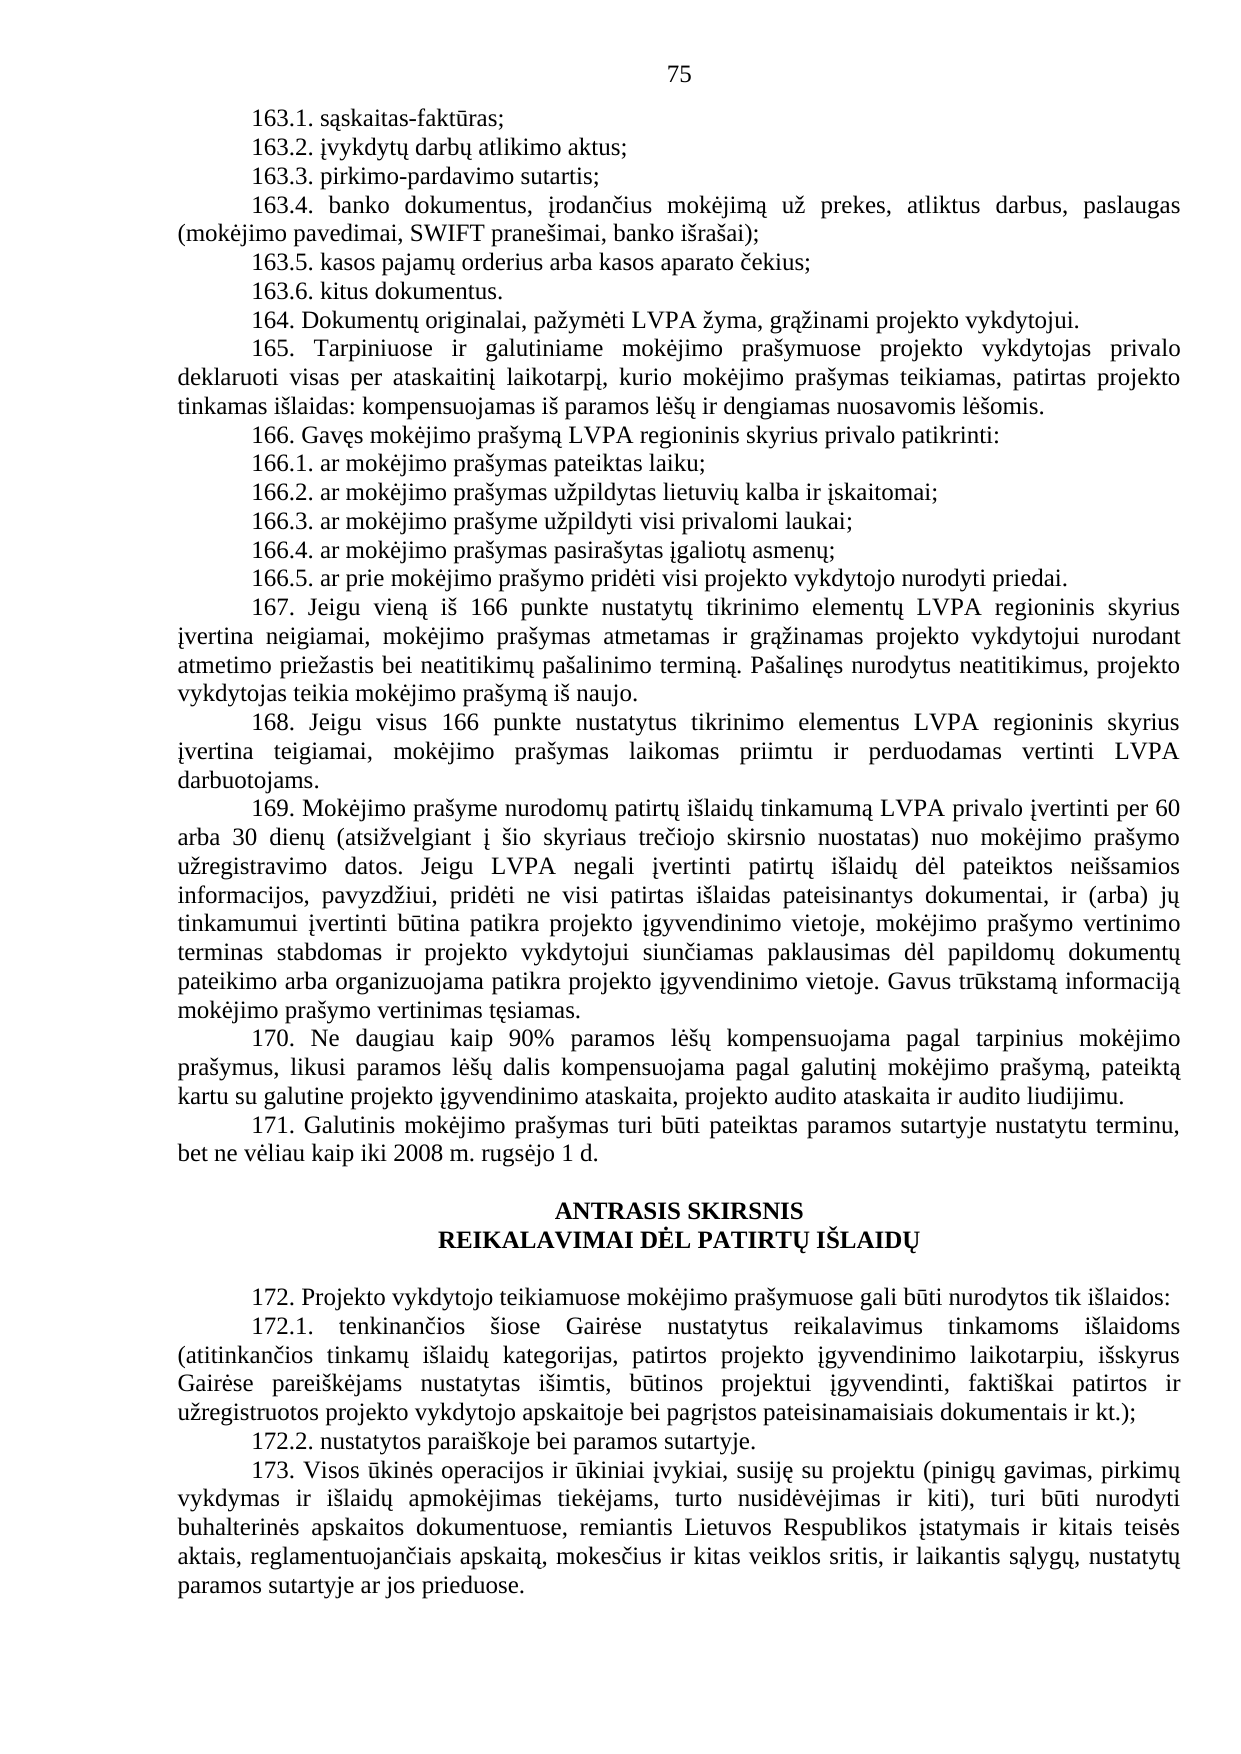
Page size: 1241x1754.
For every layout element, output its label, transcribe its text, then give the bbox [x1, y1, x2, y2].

text 164. Dokumentų originalai, pažymėti LVPA žyma, grąžinami projekto vykdytojui. [177, 305, 1181, 333]
text 166.2. ar mokėjimo prašymas užpildytas lietuvių kalba ir įskaitomai; [177, 477, 1181, 506]
text 163.2. įvykdytų darbų atlikimo aktus; [177, 132, 1181, 161]
text 166. Gavęs mokėjimo prašymą LVPA regioninis skyrius privalo patikrinti: [177, 420, 1181, 448]
text 172.2. nustatytos paraiškoje bei paramos sutartyje. [177, 1426, 1181, 1455]
text 171. Galutinis mokėjimo prašymas turi būti pateiktas paramos sutartyje nustatytu terminu, bet ne vėliau kaip iki 2008 m. rugsėjo 1 d. [177, 1110, 1181, 1167]
text 172. Projekto vykdytojo teikiamuose mokėjimo prašymuose gali būti nurodytos tik išlaidos: [177, 1282, 1181, 1311]
text 166.3. ar mokėjimo prašyme užpildyti visi privalomi laukai; [177, 506, 1181, 535]
text 170. Ne daugiau kaip 90% paramos lėšų kompensuojama pagal tarpinius mokėjimo prašymus, likusi paramos lėšų dalis kompensuojama pagal galutinį mokėjimo prašymą, pateiktą kartu su galutine projekto įgyvendinimo ataskaita, projekto audito ataskaita ir audito liudijimu. [177, 1023, 1181, 1110]
text 163.4. banko dokumentus, įrodančius mokėjimą už prekes, atliktus darbus, paslaugas (mokėjimo pavedimai, SWIFT pranešimai, banko išrašai); [177, 190, 1181, 247]
text Reikalavimai dėl PATIRtų išlaidų [177, 1225, 1181, 1253]
text 169. Mokėjimo prašyme nurodomų patirtų išlaidų tinkamumą LVPA privalo įvertinti per 60 arba 30 dienų (atsižvelgiant į šio skyriaus trečiojo skirsnio nuostatas) nuo mokėjimo prašymo užregistravimo datos. Jeigu LVPA negali įvertinti patirtų išlaidų dėl pateiktos neišsamios informacijos, pavyzdžiui, pridėti ne visi patirtas išlaidas pateisinantys dokumentai, ir (arba) jų tinkamumui įvertinti būtina patikra projekto įgyvendinimo vietoje, mokėjimo prašymo vertinimo terminas stabdomas ir projekto vykdytojui siunčiamas paklausimas dėl papildomų dokumentų pateikimo arba organizuojama patikra projekto įgyvendinimo vietoje. Gavus trūkstamą informaciją mokėjimo prašymo vertinimas tęsiamas. [177, 793, 1181, 1023]
text 168. Jeigu visus 166 punkte nustatytus tikrinimo elementus LVPA regioninis skyrius įvertina teigiamai, mokėjimo prašymas laikomas priimtu ir perduodamas vertinti LVPA darbuotojams. [177, 707, 1181, 793]
text 166.1. ar mokėjimo prašymas pateiktas laiku; [177, 448, 1181, 477]
text 163.1. sąskaitas-faktūras; [177, 103, 1181, 132]
text 163.6. kitus dokumentus. [177, 276, 1181, 305]
text 167. Jeigu vieną iš 166 punkte nustatytų tikrinimo elementų LVPA regioninis skyrius įvertina neigiamai, mokėjimo prašymas atmetamas ir grąžinamas projekto vykdytojui nurodant atmetimo priežastis bei neatitikimų pašalinimo terminą. Pašalinęs nurodytus neatitikimus, projekto vykdytojas teikia mokėjimo prašymą iš naujo. [177, 592, 1181, 707]
text ANTRASIS skirsnis [177, 1196, 1181, 1225]
text 173. Visos ūkinės operacijos ir ūkiniai įvykiai, susiję su projektu (pinigų gavimas, pirkimų vykdymas ir išlaidų apmokėjimas tiekėjams, turto nusidėvėjimas ir kiti), turi būti nurodyti buhalterinės apskaitos dokumentuose, remiantis Lietuvos Respublikos įstatymais ir kitais teisės aktais, reglamentuojančiais apskaitą, mokesčius ir kitas veiklos sritis, ir laikantis sąlygų, nustatytų paramos sutartyje ar jos prieduose. [177, 1455, 1181, 1598]
text 163.5. kasos pajamų orderius arba kasos aparato čekius; [177, 247, 1181, 276]
text 166.4. ar mokėjimo prašymas pasirašytas įgaliotų asmenų; [177, 535, 1181, 563]
text 172.1. tenkinančios šiose Gairėse nustatytus reikalavimus tinkamoms išlaidoms (atitinkančios tinkamų išlaidų kategorijas, patirtos projekto įgyvendinimo laikotarpiu, išskyrus Gairėse pareiškėjams nustatytas išimtis, būtinos projektui įgyvendinti, faktiškai patirtos ir užregistruotos projekto vykdytojo apskaitoje bei pagrįstos pateisinamaisiais dokumentais ir kt.); [177, 1311, 1181, 1426]
text 165. Tarpiniuose ir galutiniame mokėjimo prašymuose projekto vykdytojas privalo deklaruoti visas per ataskaitinį laikotarpį, kurio mokėjimo prašymas teikiamas, patirtas projekto tinkamas išlaidas: kompensuojamas iš paramos lėšų ir dengiamas nuosavomis lėšomis. [177, 333, 1181, 420]
text 163.3. pirkimo-pardavimo sutartis; [177, 161, 1181, 190]
text 166.5. ar prie mokėjimo prašymo pridėti visi projekto vykdytojo nurodyti priedai. [177, 563, 1181, 592]
